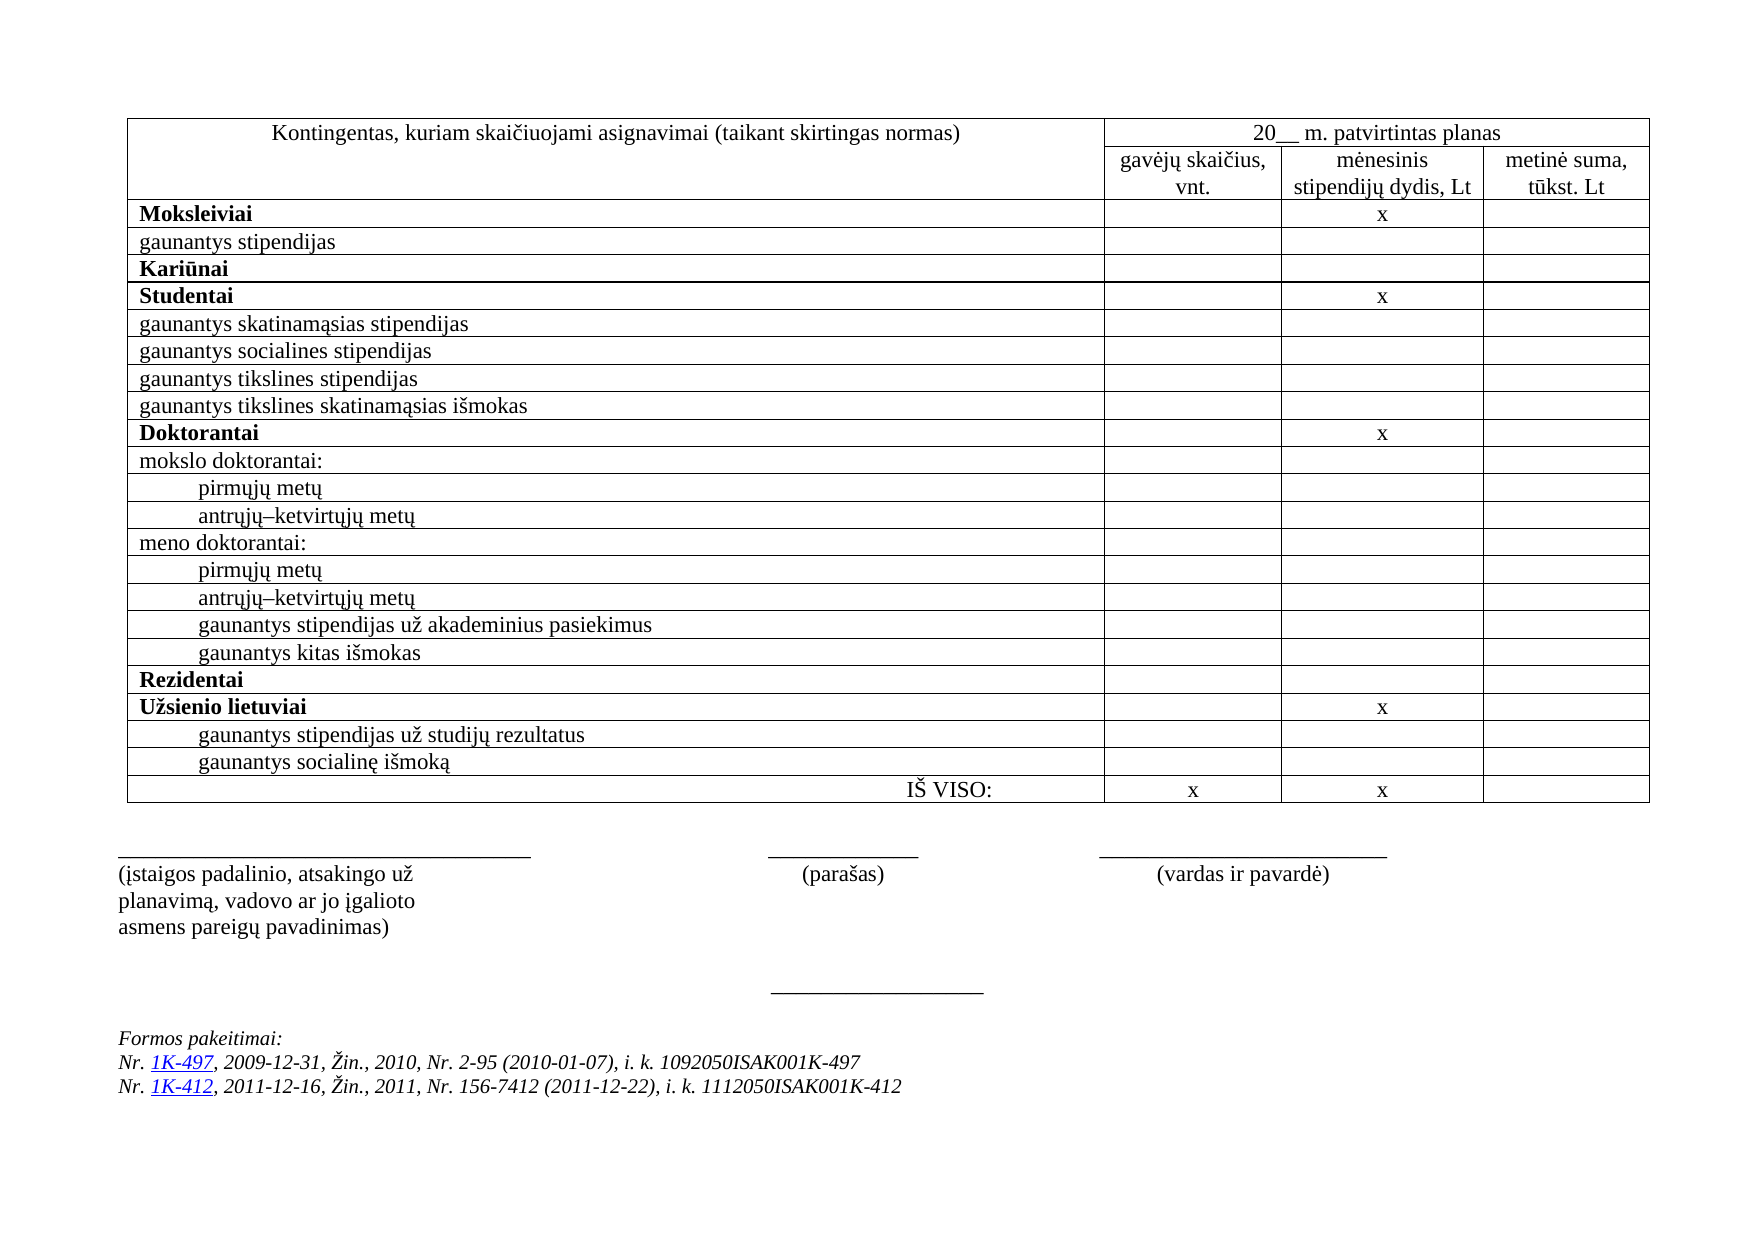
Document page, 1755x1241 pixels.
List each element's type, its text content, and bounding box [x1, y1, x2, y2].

table_cell pirmųjų metų [128, 474, 1104, 501]
table_cell gavėjų skaičius, vnt. [1105, 147, 1281, 199]
table_cell x [1282, 420, 1483, 446]
table_cell [1484, 420, 1649, 446]
table_cell [1105, 228, 1281, 254]
table_cell [1105, 584, 1281, 610]
table_cell [1282, 721, 1483, 747]
table_cell [1484, 310, 1649, 336]
table_cell [1484, 502, 1649, 528]
table_cell [1484, 200, 1649, 227]
table_cell gaunantys socialinę išmoką [128, 748, 1104, 774]
table_cell [1105, 556, 1281, 583]
table_cell [1105, 748, 1281, 774]
table_cell [1484, 255, 1649, 281]
table_cell Rezidentai [128, 666, 1104, 692]
table_cell x [1282, 776, 1483, 802]
table_cell [1484, 776, 1649, 802]
table_cell [1105, 392, 1281, 418]
table_cell [1282, 639, 1483, 665]
table_cell [1105, 447, 1281, 473]
table_cell [1484, 666, 1649, 692]
table_cell [1484, 447, 1649, 473]
table_cell x [1282, 694, 1483, 720]
text Nr. 1K-497, 2009-12-31, Žin., 2010, Nr. 2-95 (2010-01-07), i. k. 1092050ISAK001K-497 [118, 1050, 1636, 1074]
table_cell Moksleiviai [128, 200, 1104, 227]
table_cell [1484, 228, 1649, 254]
text Formos pakeitimai: [118, 1026, 1636, 1050]
text (įstaigos padalinio, atsakingo už (parašas) (vardas ir pavardė) [118, 861, 1636, 887]
table_cell gaunantys skatinamąsias stipendijas [128, 310, 1104, 336]
table_cell gaunantys socialines stipendijas [128, 337, 1104, 364]
table_cell Kariūnai [128, 255, 1104, 281]
table_cell [1105, 337, 1281, 364]
table_cell mėnesinis stipendijų dydis, Lt [1282, 147, 1483, 199]
table_cell [1282, 392, 1483, 418]
table_cell x [1282, 200, 1483, 227]
table_cell Doktorantai [128, 420, 1104, 446]
table_cell [1484, 365, 1649, 391]
text _________________________________ ____________ _______________________ [118, 832, 1636, 861]
table_cell [1282, 584, 1483, 610]
table_cell [1484, 474, 1649, 501]
table_cell [1105, 310, 1281, 336]
table_cell [1105, 502, 1281, 528]
table_cell gaunantys tikslines stipendijas [128, 365, 1104, 391]
table_cell [1282, 310, 1483, 336]
table_cell [1484, 283, 1649, 309]
table_cell gaunantys tikslines skatinamąsias išmokas [128, 392, 1104, 418]
table_cell [1282, 255, 1483, 281]
table_cell [1484, 639, 1649, 665]
table_cell Užsienio lietuviai [128, 694, 1104, 720]
table_cell antrųjų–ketvirtųjų metų [128, 584, 1104, 610]
table_cell [1484, 694, 1649, 720]
table_cell gaunantys stipendijas [128, 228, 1104, 254]
table_cell [1282, 529, 1483, 555]
table_cell [1105, 283, 1281, 309]
table_cell gaunantys stipendijas už studijų rezultatus [128, 721, 1104, 747]
table_cell [1282, 666, 1483, 692]
table_cell x [1105, 776, 1281, 802]
table_cell Studentai [128, 283, 1104, 309]
text _________________ [118, 968, 1636, 997]
table_cell [1484, 529, 1649, 555]
table_cell x [1282, 283, 1483, 309]
table_cell [1105, 639, 1281, 665]
table_cell [1282, 337, 1483, 364]
table_cell [1105, 420, 1281, 446]
table_cell [1484, 337, 1649, 364]
table_header Kontingentas, kuriam skaičiuojami asignavimai (taikant skirtingas normas) [128, 119, 1104, 199]
table_cell IŠ VISO: [128, 776, 1104, 802]
table_cell [1484, 721, 1649, 747]
table_cell [1282, 502, 1483, 528]
table_cell meno doktorantai: [128, 529, 1104, 555]
text asmens pareigų pavadinimas) [118, 913, 1636, 939]
table_cell [1282, 474, 1483, 501]
table_cell [1282, 228, 1483, 254]
table_cell [1105, 529, 1281, 555]
table_cell gaunantys kitas išmokas [128, 639, 1104, 665]
table_cell [1105, 611, 1281, 638]
table_cell [1484, 748, 1649, 774]
table_cell [1105, 365, 1281, 391]
table_cell [1282, 365, 1483, 391]
table_cell antrųjų–ketvirtųjų metų [128, 502, 1104, 528]
table_cell [1282, 611, 1483, 638]
table_cell [1484, 584, 1649, 610]
table_cell [1484, 392, 1649, 418]
table_cell mokslo doktorantai: [128, 447, 1104, 473]
table_cell [1105, 474, 1281, 501]
table_cell [1105, 694, 1281, 720]
text Nr. 1K-412, 2011-12-16, Žin., 2011, Nr. 156-7412 (2011-12-22), i. k. 1112050ISAK001K-412 [118, 1074, 1636, 1098]
table_cell gaunantys stipendijas už akademinius pasiekimus [128, 611, 1104, 638]
table_cell [1105, 721, 1281, 747]
table_header 20__ m. patvirtintas planas [1105, 119, 1649, 146]
table_cell [1484, 611, 1649, 638]
table_cell metinė suma, tūkst. Lt [1484, 147, 1649, 199]
table_cell [1282, 748, 1483, 774]
table_cell [1282, 556, 1483, 583]
table_cell [1282, 447, 1483, 473]
table_cell pirmųjų metų [128, 556, 1104, 583]
table_cell [1105, 200, 1281, 227]
text planavimą, vadovo ar jo įgalioto [118, 887, 1636, 913]
table_cell [1484, 556, 1649, 583]
table_cell [1105, 666, 1281, 692]
table_cell [1105, 255, 1281, 281]
